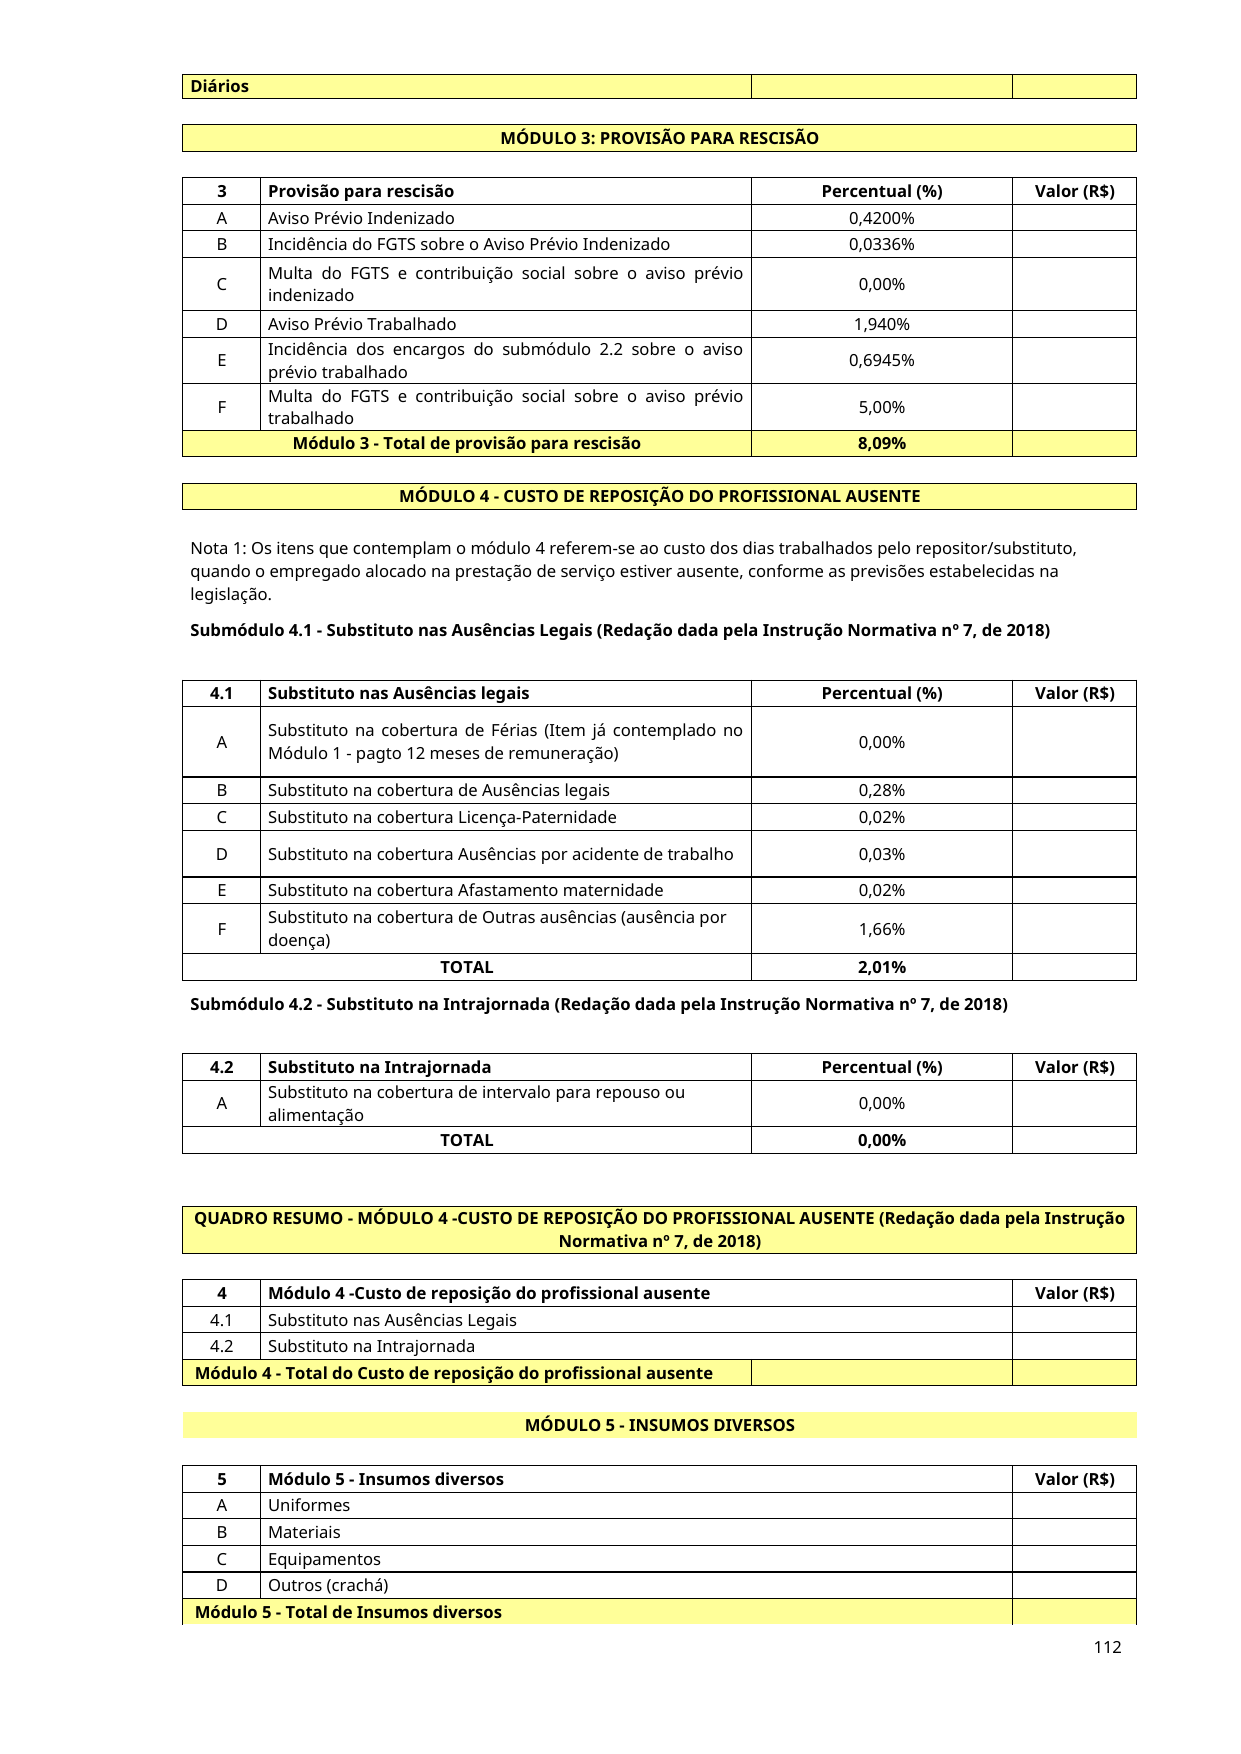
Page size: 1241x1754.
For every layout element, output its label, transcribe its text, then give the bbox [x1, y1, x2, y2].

table_cell [1013, 231, 1136, 257]
table_cell Valor (R$) [1013, 1466, 1136, 1492]
table_cell [1013, 1519, 1136, 1545]
table_cell [183, 653, 1137, 679]
table_cell 4.2 [183, 1333, 260, 1359]
table_cell TOTAL [183, 954, 751, 979]
table_cell Substituto na cobertura de Ausências legais [261, 778, 751, 803]
table_cell Submódulo 4.2 - Substituto na Intrajornada (Redação dada pela Instrução Normativa nº 7, de 2018) [183, 981, 1137, 1026]
table_cell [1013, 1573, 1136, 1598]
table_cell C [183, 1546, 260, 1571]
table_cell Substituto na Intrajornada [261, 1054, 751, 1079]
table_cell [1013, 707, 1136, 776]
table_cell 5 [183, 1466, 260, 1492]
table_cell 4.1 [183, 681, 260, 706]
table_cell 0,6945% [752, 338, 1012, 383]
table_cell Multa do FGTS e contribuição social sobre o aviso prévio trabalhado [261, 384, 751, 429]
table_cell [1013, 1599, 1136, 1624]
table_cell [1013, 778, 1136, 803]
table_cell [183, 1386, 1137, 1412]
table_cell 0,03% [752, 831, 1012, 876]
table_cell Nota 1: Os itens que contemplam o módulo 4 referem-se ao custo dos dias trabalhados pelo repositor/substituto, quando o empregado alocado na prestação de serviço estiver ausente, conforme as previsões estabelecidas na legislação. [183, 536, 1137, 606]
table_cell B [183, 1519, 260, 1545]
table_cell [752, 75, 830, 98]
table_cell 0,0336% [752, 231, 1012, 257]
table_cell 8,09% [752, 431, 1012, 456]
table_cell 0,4200% [752, 205, 1012, 230]
table_cell Equipamentos [261, 1546, 1012, 1571]
table_cell B [183, 778, 260, 803]
table_cell [1013, 311, 1136, 337]
table_cell [1013, 804, 1136, 829]
table_cell D [183, 311, 260, 337]
table_cell 4.2 [183, 1054, 260, 1079]
table_cell 0,00% [752, 707, 1012, 776]
table_cell Percentual (%) [752, 681, 1012, 706]
table_cell D [183, 831, 260, 876]
table_cell Substituto na cobertura de intervalo para repouso ou alimentação [261, 1081, 751, 1126]
table_cell [183, 1254, 1137, 1279]
table_cell 0,00% [752, 258, 1012, 310]
table_cell [1013, 431, 1136, 456]
table_cell Substituto nas Ausências legais [261, 681, 751, 706]
table_cell C [183, 258, 260, 310]
table_cell [183, 152, 1137, 177]
table_cell 1,66% [752, 904, 1012, 953]
table_cell [1013, 831, 1136, 876]
table_cell Percentual (%) [752, 1054, 1012, 1079]
table_cell MÓDULO 4 - CUSTO DE REPOSIÇÃO DO PROFISSIONAL AUSENTE [183, 484, 1136, 509]
table_cell Substituto na cobertura Afastamento maternidade [261, 878, 751, 903]
table_cell [830, 75, 1012, 98]
table_cell Módulo 3 - Total de provisão para rescisão [183, 431, 751, 456]
table_cell [1013, 1360, 1136, 1385]
table_cell Diários [183, 75, 751, 98]
table_cell Valor (R$) [1013, 178, 1136, 204]
table_cell Valor (R$) [1013, 1054, 1136, 1079]
table_cell [183, 1154, 1137, 1179]
table_cell Módulo 5 - Insumos diversos [261, 1466, 1012, 1492]
table_cell A [183, 1081, 260, 1126]
table_cell [1013, 1546, 1136, 1571]
table_cell QUADRO RESUMO - MÓDULO 4 -CUSTO DE REPOSIÇÃO DO PROFISSIONAL AUSENTE (Redação dada pela Instrução Normativa nº 7, de 2018) [183, 1207, 1136, 1253]
table_cell 0,02% [752, 804, 1012, 829]
table_cell A [183, 1493, 260, 1518]
table_cell E [183, 338, 260, 383]
table_cell Substituto na Intrajornada [261, 1333, 1012, 1359]
table_cell [183, 1026, 1137, 1053]
table_cell F [183, 904, 260, 953]
table_cell [1013, 878, 1136, 903]
table_cell MÓDULO 3: PROVISÃO PARA RESCISÃO [183, 125, 1136, 151]
table_cell MÓDULO 5 - INSUMOS DIVERSOS [183, 1412, 1137, 1438]
table_cell 0,00% [752, 1081, 1012, 1126]
table_cell [1013, 338, 1136, 383]
table_cell [1013, 1307, 1136, 1332]
table_cell F [183, 384, 260, 429]
table_cell Valor (R$) [1013, 1280, 1136, 1306]
table_cell 0,28% [752, 778, 1012, 803]
table_cell Uniformes [261, 1493, 1012, 1518]
table_cell Valor (R$) [1013, 681, 1136, 706]
table_cell [1013, 75, 1136, 98]
table_cell Módulo 4 - Total do Custo de reposição do profissional ausente [183, 1360, 751, 1385]
table_cell A [183, 205, 260, 230]
table_cell Substituto na cobertura de Férias (Item já contemplado no Módulo 1 - pagto 12 meses de remuneração) [261, 707, 751, 776]
table_cell Substituto na cobertura Ausências por acidente de trabalho [261, 831, 751, 876]
table_cell 5,00% [752, 384, 1012, 429]
table_cell 2,01% [752, 954, 1012, 979]
table_cell [752, 1360, 830, 1385]
table_cell [1013, 1493, 1136, 1518]
table_cell Outros (crachá) [261, 1573, 1012, 1598]
table_cell Módulo 4 -Custo de reposição do profissional ausente [261, 1280, 1012, 1306]
table_cell [1013, 1081, 1136, 1126]
table_cell 4 [183, 1280, 260, 1306]
table_cell Incidência do FGTS sobre o Aviso Prévio Indenizado [261, 231, 751, 257]
table_cell [183, 457, 1137, 483]
table_cell [830, 1360, 1012, 1385]
table_cell [1013, 1127, 1136, 1153]
table_cell Submódulo 4.1 - Substituto nas Ausências Legais (Redação dada pela Instrução Normativa nº 7, de 2018) [183, 606, 1137, 653]
table_cell [1013, 258, 1136, 310]
table_cell [1013, 904, 1136, 953]
table_cell [1013, 954, 1136, 979]
table_cell 0,00% [752, 1127, 1012, 1153]
table_cell [1013, 205, 1136, 230]
table_cell E [183, 878, 260, 903]
table_cell 4.1 [183, 1307, 260, 1332]
table_cell 1,940% [752, 311, 1012, 337]
table_cell [183, 510, 1137, 536]
table_cell Aviso Prévio Indenizado [261, 205, 751, 230]
table_cell Percentual (%) [752, 178, 1012, 204]
table_cell B [183, 231, 260, 257]
table_cell 0,02% [752, 878, 1012, 903]
table_cell [183, 1439, 1137, 1465]
table_cell TOTAL [183, 1127, 751, 1153]
table_cell [183, 1179, 1137, 1206]
table_cell Aviso Prévio Trabalhado [261, 311, 751, 337]
table_cell A [183, 707, 260, 776]
table_cell Módulo 5 - Total de Insumos diversos [183, 1599, 1012, 1624]
table_cell C [183, 804, 260, 829]
table_cell Incidência dos encargos do submódulo 2.2 sobre o aviso prévio trabalhado [261, 338, 751, 383]
table_cell Multa do FGTS e contribuição social sobre o aviso prévio indenizado [261, 258, 751, 310]
table_cell D [183, 1573, 260, 1598]
table_cell Substituto na cobertura Licença-Paternidade [261, 804, 751, 829]
table_cell [1013, 1333, 1136, 1359]
table_cell Substituto nas Ausências Legais [261, 1307, 1012, 1332]
table_cell Provisão para rescisão [261, 178, 751, 204]
table_cell Materiais [261, 1519, 1012, 1545]
table_cell Substituto na cobertura de Outras ausências (ausência por doença) [261, 904, 751, 953]
table_cell [183, 99, 1137, 124]
table_cell 3 [183, 178, 260, 204]
table_cell [1013, 384, 1136, 429]
